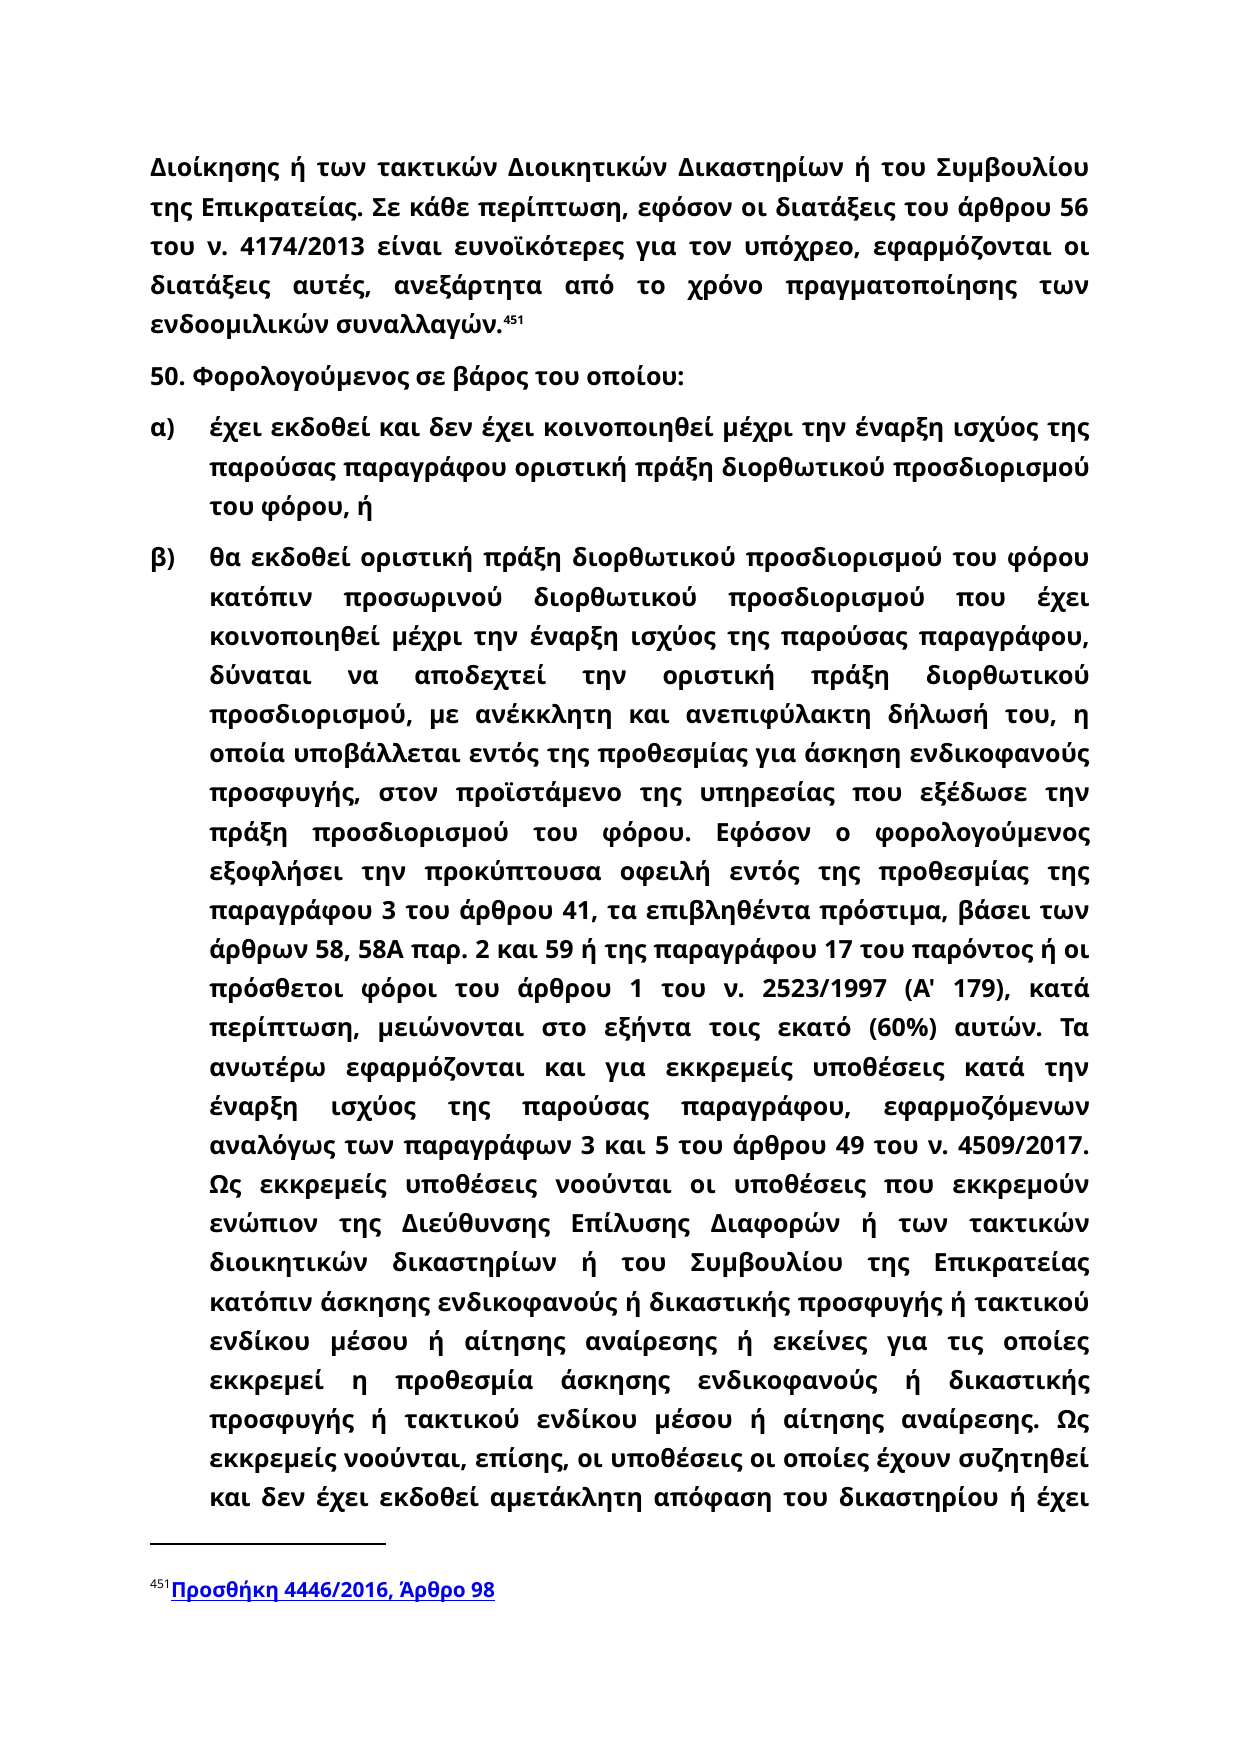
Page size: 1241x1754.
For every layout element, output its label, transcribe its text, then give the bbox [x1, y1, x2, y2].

list α) έχει εκδοθεί και δεν έχει κοινοποιηθεί μέχρι την έναρξη ισχύος της παρούσας παραγράφου οριστική πράξη διορθωτικού προσδιορισμού του φόρου, ή [150, 410, 1090, 522]
list β) θα εκδοθεί οριστική πράξη διορθωτικού προσδιορισμού του φόρου κατόπιν προσωρινού διορθωτικού προσδιορισμού που έχει κοινοποιηθεί μέχρι την έναρξη ισχύος της παρούσας παραγράφου, δύναται να αποδεχτεί την οριστική πράξη διορθωτικού προσδιορισμού, με ανέκκλητη και ανεπιφύλακτη δήλωσή του, η οποία υποβάλλεται εντός της προθεσμίας για άσκηση ενδικοφανούς προσφυγής, στον προϊστάμενο της υπηρεσίας που εξέδωσε την πράξη προσδιορισμού του φόρου. Εφόσον ο φορολογούμενος εξοφλήσει την προκύπτουσα οφειλή εντός της προθεσμίας της παραγράφου 3 του άρθρου 41, τα επιβληθέντα πρόστιμα, βάσει των άρθρων 58, 58Α παρ. 2 και 59 ή της παραγράφου 17 του παρόντος ή οι πρόσθετοι φόροι του άρθρου 1 του ν. 2523/1997 (Α' 179), κατά περίπτωση, μειώνονται στο εξήντα τοις εκατό (60%) αυτών. Τα ανωτέρω εφαρμόζονται και για εκκρεμείς υποθέσεις κατά την έναρξη ισχύος της παρούσας παραγράφου, εφαρμοζόμενων αναλόγως των παραγράφων 3 και 5 του άρθρου 49 του ν. 4509/2017. Ως εκκρεμείς υποθέσεις νοούνται οι υποθέσεις που εκκρεμούν ενώπιον της Διεύθυνσης Επίλυσης Διαφορών ή των τακτικών διοικητικών δικαστηρίων ή του Συμβουλίου της Επικρατείας κατόπιν άσκησης ενδικοφανούς ή δικαστικής προσφυγής ή τακτικού ενδίκου μέσου ή αίτησης αναίρεσης ή εκείνες για τις οποίες εκκρεμεί η προθεσμία άσκησης ενδικοφανούς ή δικαστικής προσφυγής ή τακτικού ενδίκου μέσου ή αίτησης αναίρεσης. Ως εκκρεμείς νοούνται, επίσης, οι υποθέσεις οι οποίες έχουν συζητηθεί και δεν έχει εκδοθεί αμετάκλητη απόφαση του δικαστηρίου ή έχει [150, 540, 1090, 1514]
text Διοίκησης ή των τακτικών Διοικητικών Δικαστηρίων ή του Συμβουλίου της Επικρατείας. Σε κάθε περίπτωση, εφόσον οι διατάξεις του άρθρου 56 του ν. 4174/2013 είναι ευνοϊκότερες για τον υπόχρεο, εφαρμόζονται οι διατάξεις αυτές, ανεξάρτητα από το χρόνο πραγματοποίησης των ενδοομιλικών συναλλαγών. [150, 150, 1090, 341]
text Προσθήκη 4446/2016, Άρθρο 98 [150, 1576, 1090, 1604]
text 50. Φορολογούμενος σε βάρος του οποίου: [150, 358, 1090, 392]
